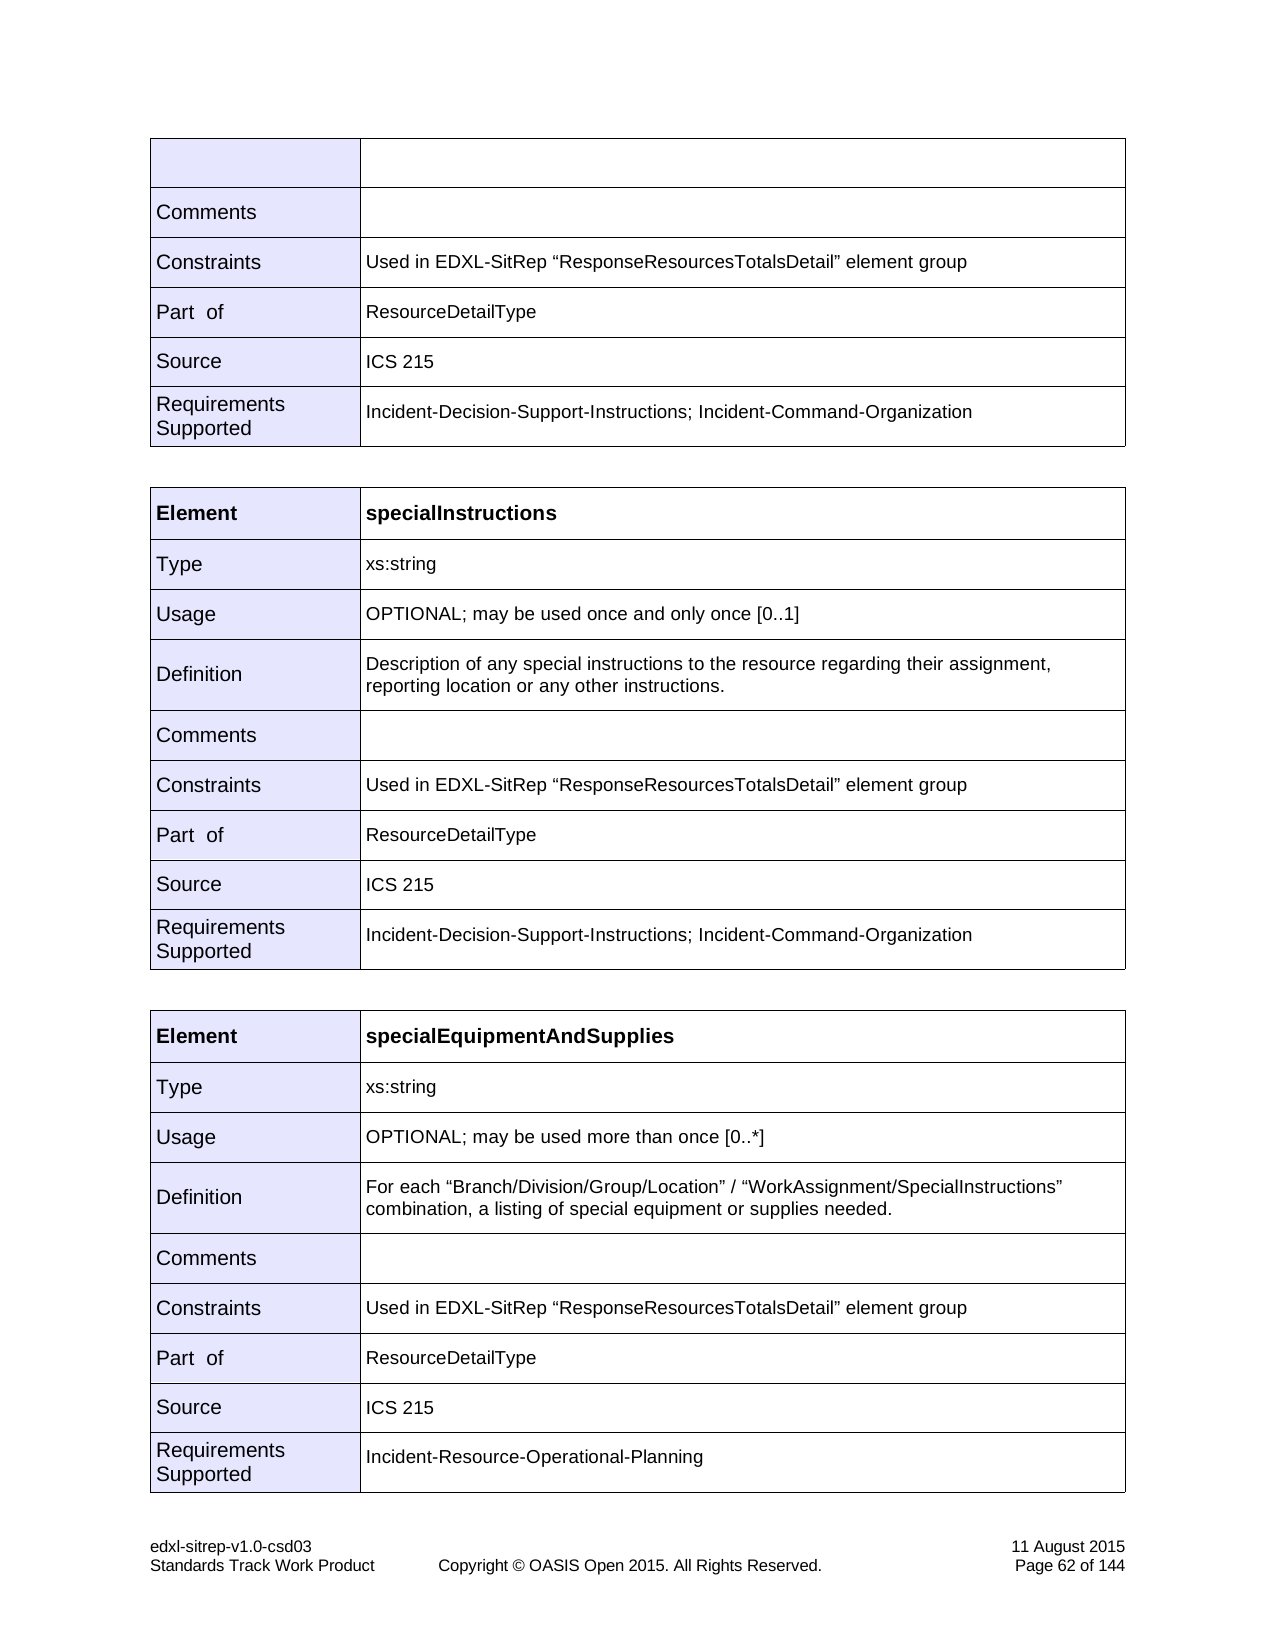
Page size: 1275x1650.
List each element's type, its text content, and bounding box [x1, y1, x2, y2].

table_cell Part of [151, 811, 360, 859]
table_cell Usage [151, 1113, 360, 1162]
table_cell Source [151, 861, 360, 909]
table_header Element [151, 488, 360, 539]
table_cell Comments [151, 1234, 360, 1283]
table_cell Used in EDXL-SitRep “ResponseResourcesTotalsDetail” element group [361, 761, 1125, 810]
table_cell Part of [151, 288, 360, 337]
table_cell ResourceDetailType [361, 811, 1125, 859]
table_cell Requirements Supported [151, 1433, 360, 1492]
table_cell Incident-Decision-Support-Instructions; Incident-Command-Organization [361, 910, 1125, 969]
table_cell [361, 711, 1125, 760]
table_cell [151, 139, 360, 187]
table_cell Type [151, 540, 360, 589]
table_cell Type [151, 1063, 360, 1112]
table_cell xs:string [361, 1063, 1125, 1112]
table_cell OPTIONAL; may be used once and only once [0..1] [361, 590, 1125, 639]
table_cell Used in EDXL-SitRep “ResponseResourcesTotalsDetail” element group [361, 1284, 1125, 1333]
table_cell Source [151, 338, 360, 386]
table_cell ResourceDetailType [361, 1334, 1125, 1382]
table_cell Requirements Supported [151, 910, 360, 969]
table_cell For each “Branch/Division/Group/Location” / “WorkAssignment/SpecialInstructions” combination, a listing of special equipment or supplies needed. [361, 1163, 1125, 1233]
table_cell Incident-Resource-Operational-Planning [361, 1433, 1125, 1492]
table_cell ICS 215 [361, 861, 1125, 909]
table_cell OPTIONAL; may be used more than once [0..*] [361, 1113, 1125, 1162]
table_header Element [151, 1011, 360, 1062]
table_cell xs:string [361, 540, 1125, 589]
table_cell Usage [151, 590, 360, 639]
table_cell [361, 188, 1125, 237]
table_header specialInstructions [361, 488, 1125, 539]
table_cell Comments [151, 711, 360, 760]
table_cell Definition [151, 640, 360, 710]
table_cell ICS 215 [361, 1384, 1125, 1432]
table_cell Constraints [151, 761, 360, 810]
table_cell Source [151, 1384, 360, 1432]
table_cell [361, 139, 1125, 187]
table_cell Comments [151, 188, 360, 237]
table_cell Constraints [151, 1284, 360, 1333]
table_cell Constraints [151, 238, 360, 287]
table_cell Description of any special instructions to the resource regarding their assignment, reporting location or any other instructions. [361, 640, 1125, 710]
table_cell Part of [151, 1334, 360, 1382]
table_cell Used in EDXL-SitRep “ResponseResourcesTotalsDetail” element group [361, 238, 1125, 287]
table_cell Incident-Decision-Support-Instructions; Incident-Command-Organization [361, 387, 1125, 446]
table_header specialEquipmentAndSupplies [361, 1011, 1125, 1062]
table_cell Definition [151, 1163, 360, 1233]
table_cell [361, 1234, 1125, 1283]
table_cell ICS 215 [361, 338, 1125, 386]
table_cell ResourceDetailType [361, 288, 1125, 337]
table_cell Requirements Supported [151, 387, 360, 446]
